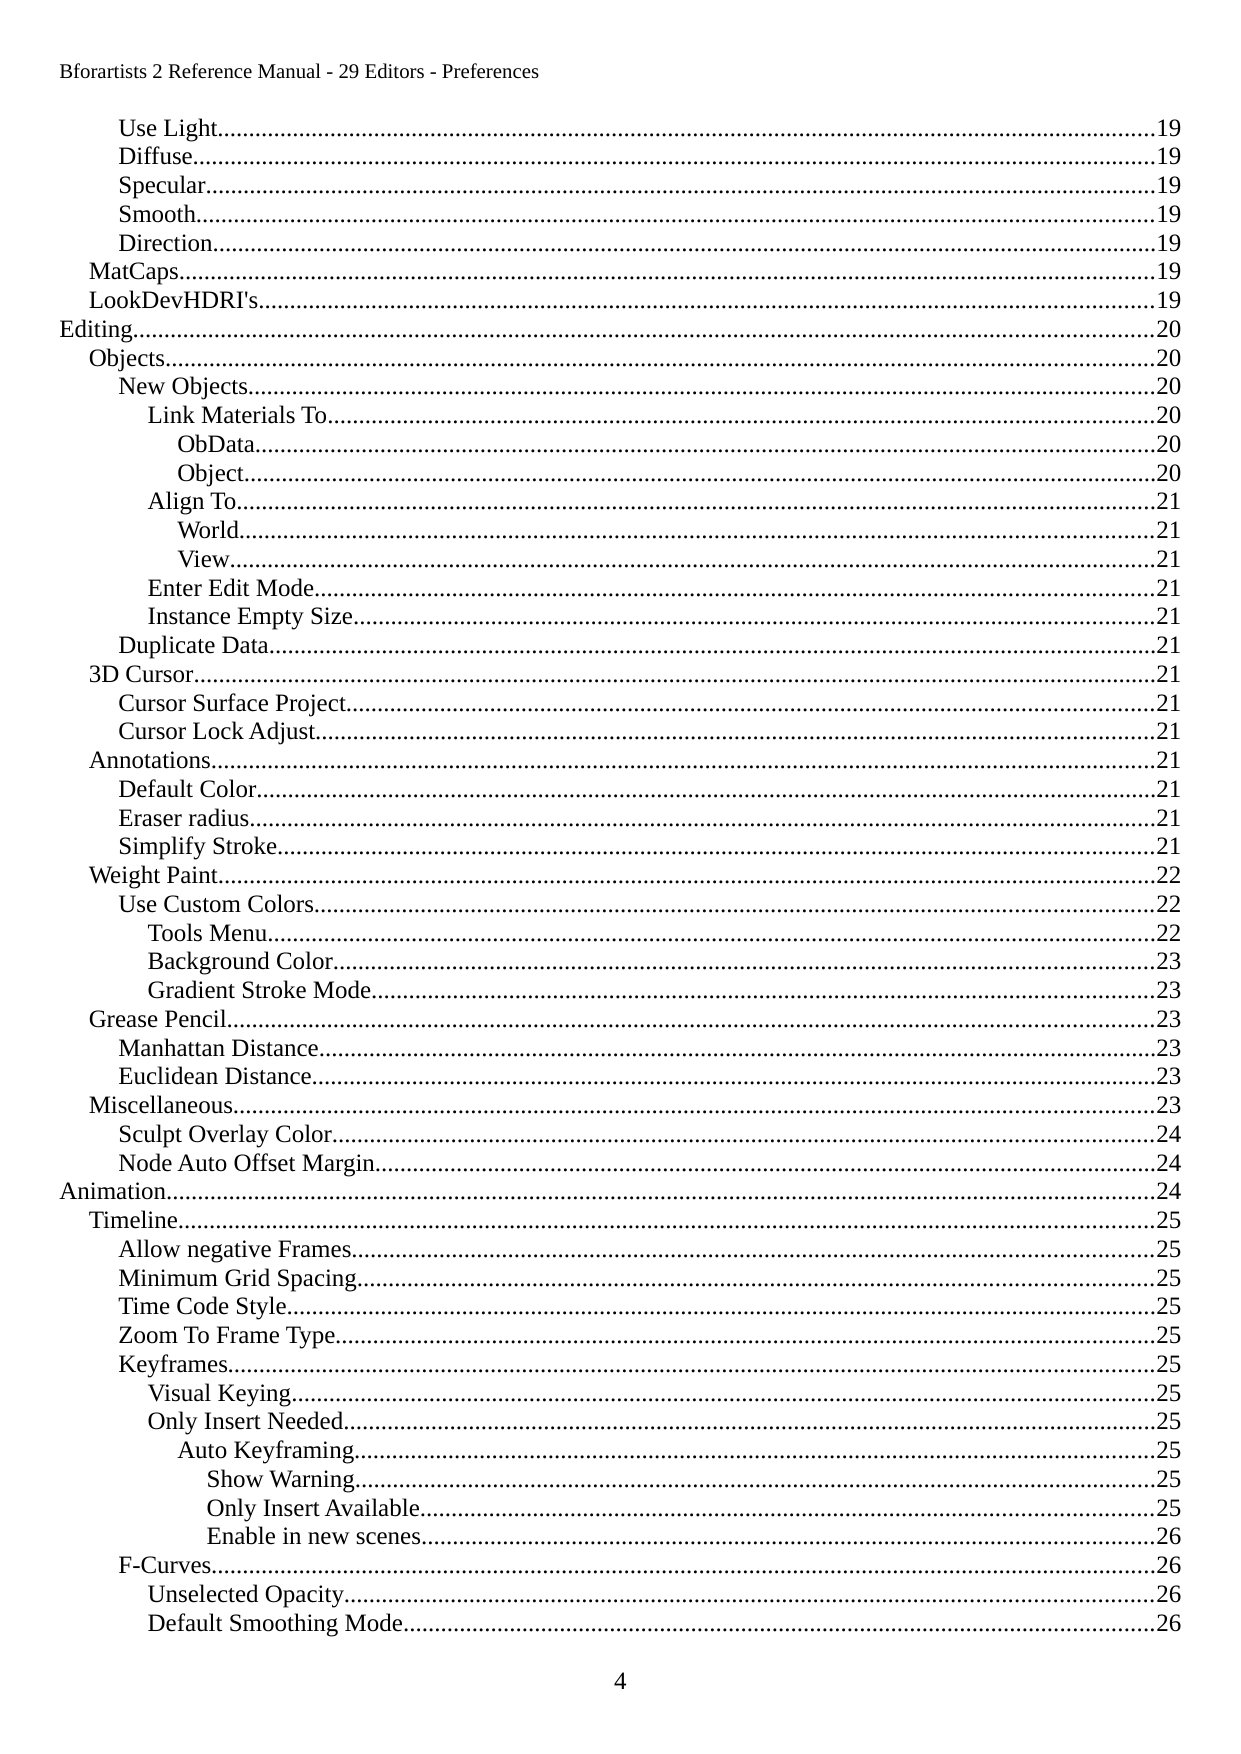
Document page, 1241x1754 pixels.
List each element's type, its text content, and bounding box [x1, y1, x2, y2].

text Gradient Stroke Mode 23 [147, 975, 1181, 1004]
text Instance Empty Size 21 [147, 601, 1181, 630]
text Objects 20 [88, 343, 1181, 371]
text Manhattan Distance 23 [118, 1033, 1181, 1061]
text Auto Keyframing 25 [177, 1435, 1181, 1464]
text 3D Cursor 21 [88, 659, 1181, 688]
text Editing 20 [59, 314, 1181, 343]
text Object 20 [177, 458, 1181, 486]
text Euclidean Distance 23 [118, 1061, 1181, 1090]
text Miscellaneous 23 [88, 1090, 1181, 1119]
text Default Color 21 [118, 774, 1181, 803]
text LookDevHDRI's 19 [88, 285, 1181, 314]
text Specular 19 [118, 170, 1181, 199]
text MatCaps 19 [88, 256, 1181, 285]
text Show Warning 25 [206, 1464, 1181, 1493]
text Enable in new scenes 26 [206, 1521, 1181, 1550]
text Weight Paint 22 [88, 860, 1181, 889]
text Keyframes 25 [118, 1349, 1181, 1378]
text Link Materials To 20 [147, 400, 1181, 429]
text Direction 19 [118, 228, 1181, 256]
text Timeline 25 [88, 1205, 1181, 1234]
text Annotations 21 [88, 745, 1181, 774]
text Animation 24 [59, 1176, 1181, 1205]
text Smooth 19 [118, 199, 1181, 228]
text Tools Menu 22 [147, 918, 1181, 946]
text Visual Keying 25 [147, 1378, 1181, 1406]
text Grease Pencil 23 [88, 1004, 1181, 1033]
text Simplify Stroke 21 [118, 831, 1181, 860]
text Default Smoothing Mode 26 [147, 1608, 1181, 1636]
text ObData 20 [177, 429, 1181, 458]
text Allow negative Frames 25 [118, 1234, 1181, 1263]
text Enter Edit Mode 21 [147, 573, 1181, 601]
text Cursor Lock Adjust 21 [118, 716, 1181, 745]
text Duplicate Data 21 [118, 630, 1181, 659]
text Node Auto Offset Margin 24 [118, 1148, 1181, 1176]
text Unselected Opacity 26 [147, 1579, 1181, 1608]
text Align To 21 [147, 486, 1181, 515]
text Eraser radius 21 [118, 803, 1181, 831]
text Diffuse 19 [118, 141, 1181, 170]
text Cursor Surface Project 21 [118, 688, 1181, 716]
text F-Curves 26 [118, 1550, 1181, 1579]
text View 21 [177, 544, 1181, 573]
text Zoom To Frame Type 25 [118, 1320, 1181, 1349]
text World 21 [177, 515, 1181, 544]
text Use Custom Colors 22 [118, 889, 1181, 918]
text Sculpt Overlay Color 24 [118, 1119, 1181, 1148]
text Only Insert Available 25 [206, 1493, 1181, 1521]
text Use Light 19 [118, 113, 1181, 141]
text Only Insert Needed 25 [147, 1406, 1181, 1435]
text Background Color 23 [147, 946, 1181, 975]
text Time Code Style 25 [118, 1291, 1181, 1320]
text Minimum Grid Spacing 25 [118, 1263, 1181, 1291]
text New Objects 20 [118, 371, 1181, 400]
